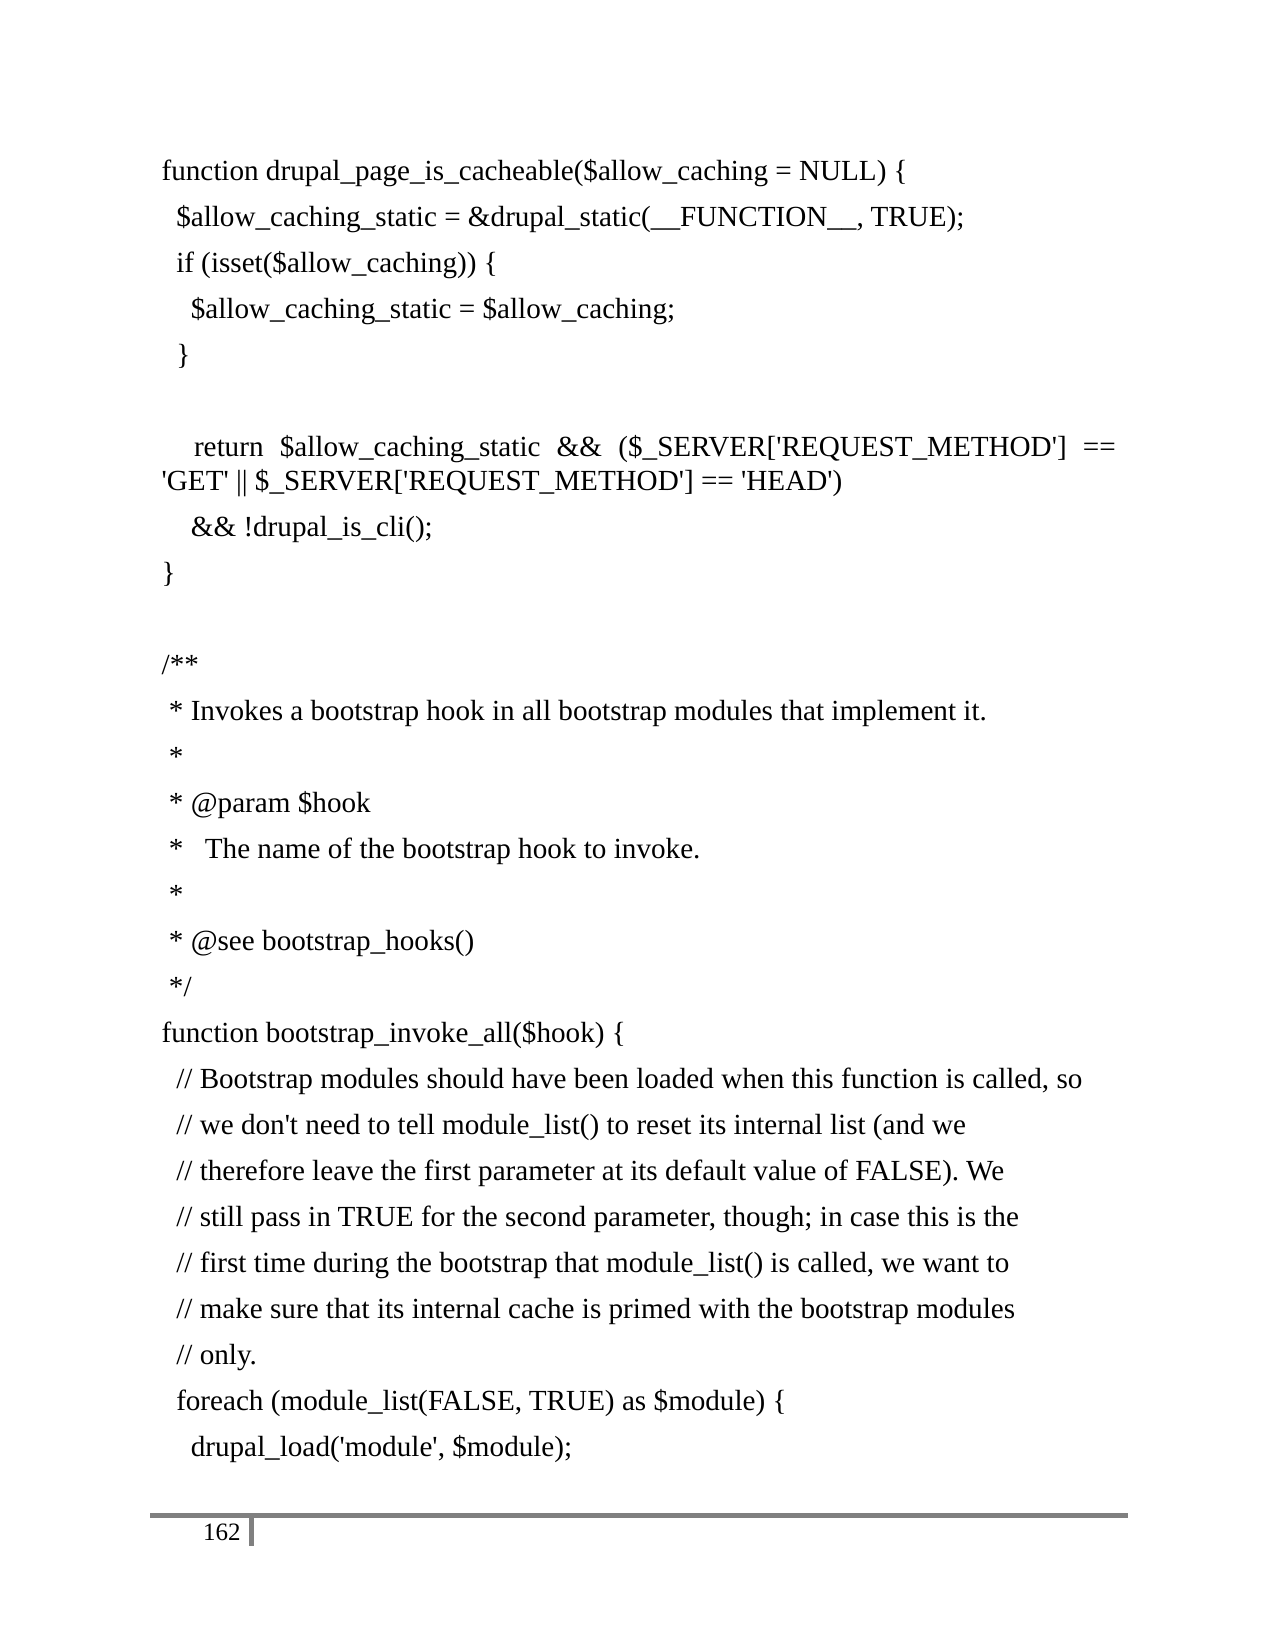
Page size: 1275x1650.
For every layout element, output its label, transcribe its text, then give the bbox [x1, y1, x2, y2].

text * [161, 739, 1117, 772]
text } [161, 337, 1117, 371]
text if (isset($allow_caching)) { [161, 245, 1117, 278]
text return $allow_caching_static && ($_SERVER['REQUEST_METHOD'] == 'GET' || $_SERVER['REQUEST_METHOD'] == 'HEAD') [161, 429, 1117, 496]
text * @param $hook [161, 785, 1117, 818]
text // first time during the bootstrap that module_list() is called, we want to [161, 1245, 1117, 1279]
text foreach (module_list(FALSE, TRUE) as $module) { [161, 1383, 1117, 1417]
text function bootstrap_invoke_all($hook) { [161, 1015, 1117, 1049]
text } [161, 555, 1117, 588]
text // still pass in TRUE for the second parameter, though; in case this is the [161, 1199, 1117, 1233]
text // Bootstrap modules should have been loaded when this function is called, so [161, 1061, 1117, 1095]
text $allow_caching_static = &drupal_static(__FUNCTION__, TRUE); [161, 199, 1117, 232]
text * The name of the bootstrap hook to invoke. [161, 831, 1117, 864]
text * [161, 877, 1117, 911]
text // only. [161, 1337, 1117, 1371]
text * Invokes a bootstrap hook in all bootstrap modules that implement it. [161, 693, 1117, 726]
text // we don't need to tell module_list() to reset its internal list (and we [161, 1107, 1117, 1141]
text */ [161, 969, 1117, 1003]
text $allow_caching_static = $allow_caching; [161, 291, 1117, 324]
text drupal_load('module', $module); [161, 1429, 1117, 1463]
text // make sure that its internal cache is primed with the bootstrap modules [161, 1291, 1117, 1325]
text /** [161, 647, 1117, 680]
text // therefore leave the first parameter at its default value of FALSE). We [161, 1153, 1117, 1187]
text && !drupal_is_cli(); [161, 509, 1117, 542]
text function drupal_page_is_cacheable($allow_caching = NULL) { [161, 153, 1117, 186]
text * @see bootstrap_hooks() [161, 923, 1117, 957]
